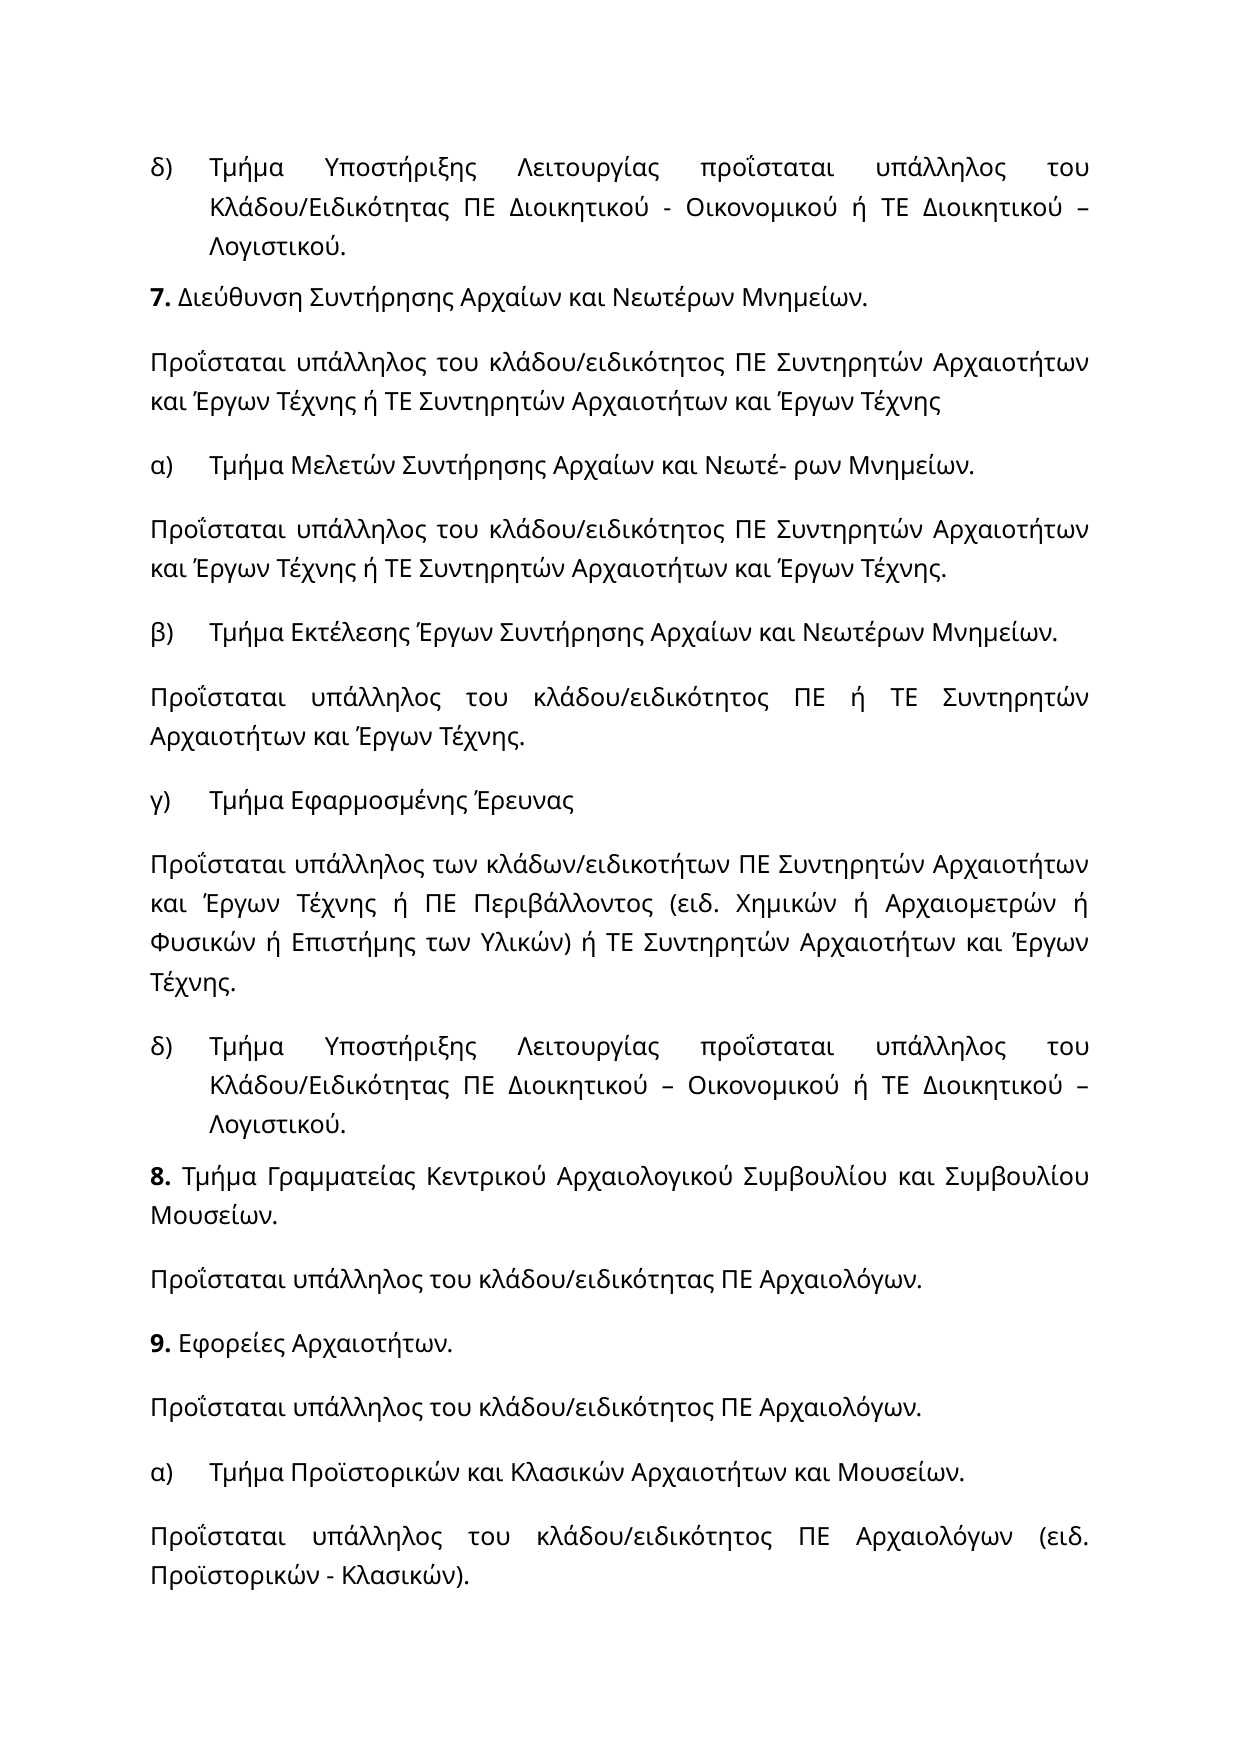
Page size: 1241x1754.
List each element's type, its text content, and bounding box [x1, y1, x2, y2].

text Προΐσταται υπάλληλος του κλάδου/ειδικότητας ΠΕ Αρχαιολόγων. [150, 1262, 1090, 1296]
text Προΐσταται υπάλληλος του κλάδου/ειδικότητος ΠΕ ή ΤΕ Συντηρητών Αρχαιοτήτων και Έργων Τέχνης. [150, 679, 1090, 752]
text Προΐσταται υπάλληλος των κλάδων/ειδικοτήτων ΠΕ Συντηρητών Αρχαιοτήτων και Έργων Τέχνης ή ΠΕ Περιβάλλοντος (ειδ. Χημικών ή Αρχαιομετρών ή Φυσικών ή Επιστήμης των Υλικών) ή ΤΕ Συντηρητών Αρχαιοτήτων και Έργων Τέχνης. [150, 847, 1090, 998]
text 7. Διεύθυνση Συντήρησης Αρχαίων και Νεωτέρων Μνημείων. [150, 280, 1090, 314]
text Προΐσταται υπάλληλος του κλάδου/ειδικότητος ΠΕ Συντηρητών Αρχαιοτήτων και Έργων Τέχνης ή ΤΕ Συντηρητών Αρχαιοτήτων και Έργων Τέχνης. [150, 512, 1090, 585]
list δ) Τμήμα Υποστήριξης Λειτουργίας προΐσταται υπάλληλος του Κλάδου/Ειδικότητας ΠΕ Διοικητικού - Οικονομικού ή ΤΕ Διοικητικού –Λογιστικού. [150, 150, 1090, 262]
text Προΐσταται υπάλληλος του κλάδου/ειδικότητος ΠΕ Αρχαιολόγων. [150, 1390, 1090, 1424]
list α) Τμήμα Προϊστορικών και Κλασικών Αρχαιοτήτων και Μουσείων. [150, 1454, 1090, 1488]
text 9. Εφορείες Αρχαιοτήτων. [150, 1326, 1090, 1360]
list β) Τμήμα Εκτέλεσης Έργων Συντήρησης Αρχαίων και Νεωτέρων Μνημείων. [150, 615, 1090, 649]
text 8. Τμήμα Γραμματείας Κεντρικού Αρχαιολογικού Συμβουλίου και Συμβουλίου Μουσείων. [150, 1158, 1090, 1232]
list δ) Τμήμα Υποστήριξης Λειτουργίας προΐσταται υπάλληλος του Κλάδου/Ειδικότητας ΠΕ Διοικητικού – Οικονομικού ή ΤΕ Διοικητικού –Λογιστικού. [150, 1028, 1090, 1141]
list γ) Τμήμα Εφαρμοσμένης Έρευνας [150, 782, 1090, 817]
text Προΐσταται υπάλληλος του κλάδου/ειδικότητος ΠΕ Αρχαιολόγων (ειδ. Προϊστορικών - Κλασικών). [150, 1518, 1090, 1592]
text Προΐσταται υπάλληλος του κλάδου/ειδικότητος ΠΕ Συντηρητών Αρχαιοτήτων και Έργων Τέχνης ή ΤΕ Συντηρητών Αρχαιοτήτων και Έργων Τέχνης [150, 344, 1090, 417]
list α) Τμήμα Μελετών Συντήρησης Αρχαίων και Νεωτέ- ρων Μνημείων. [150, 447, 1090, 482]
